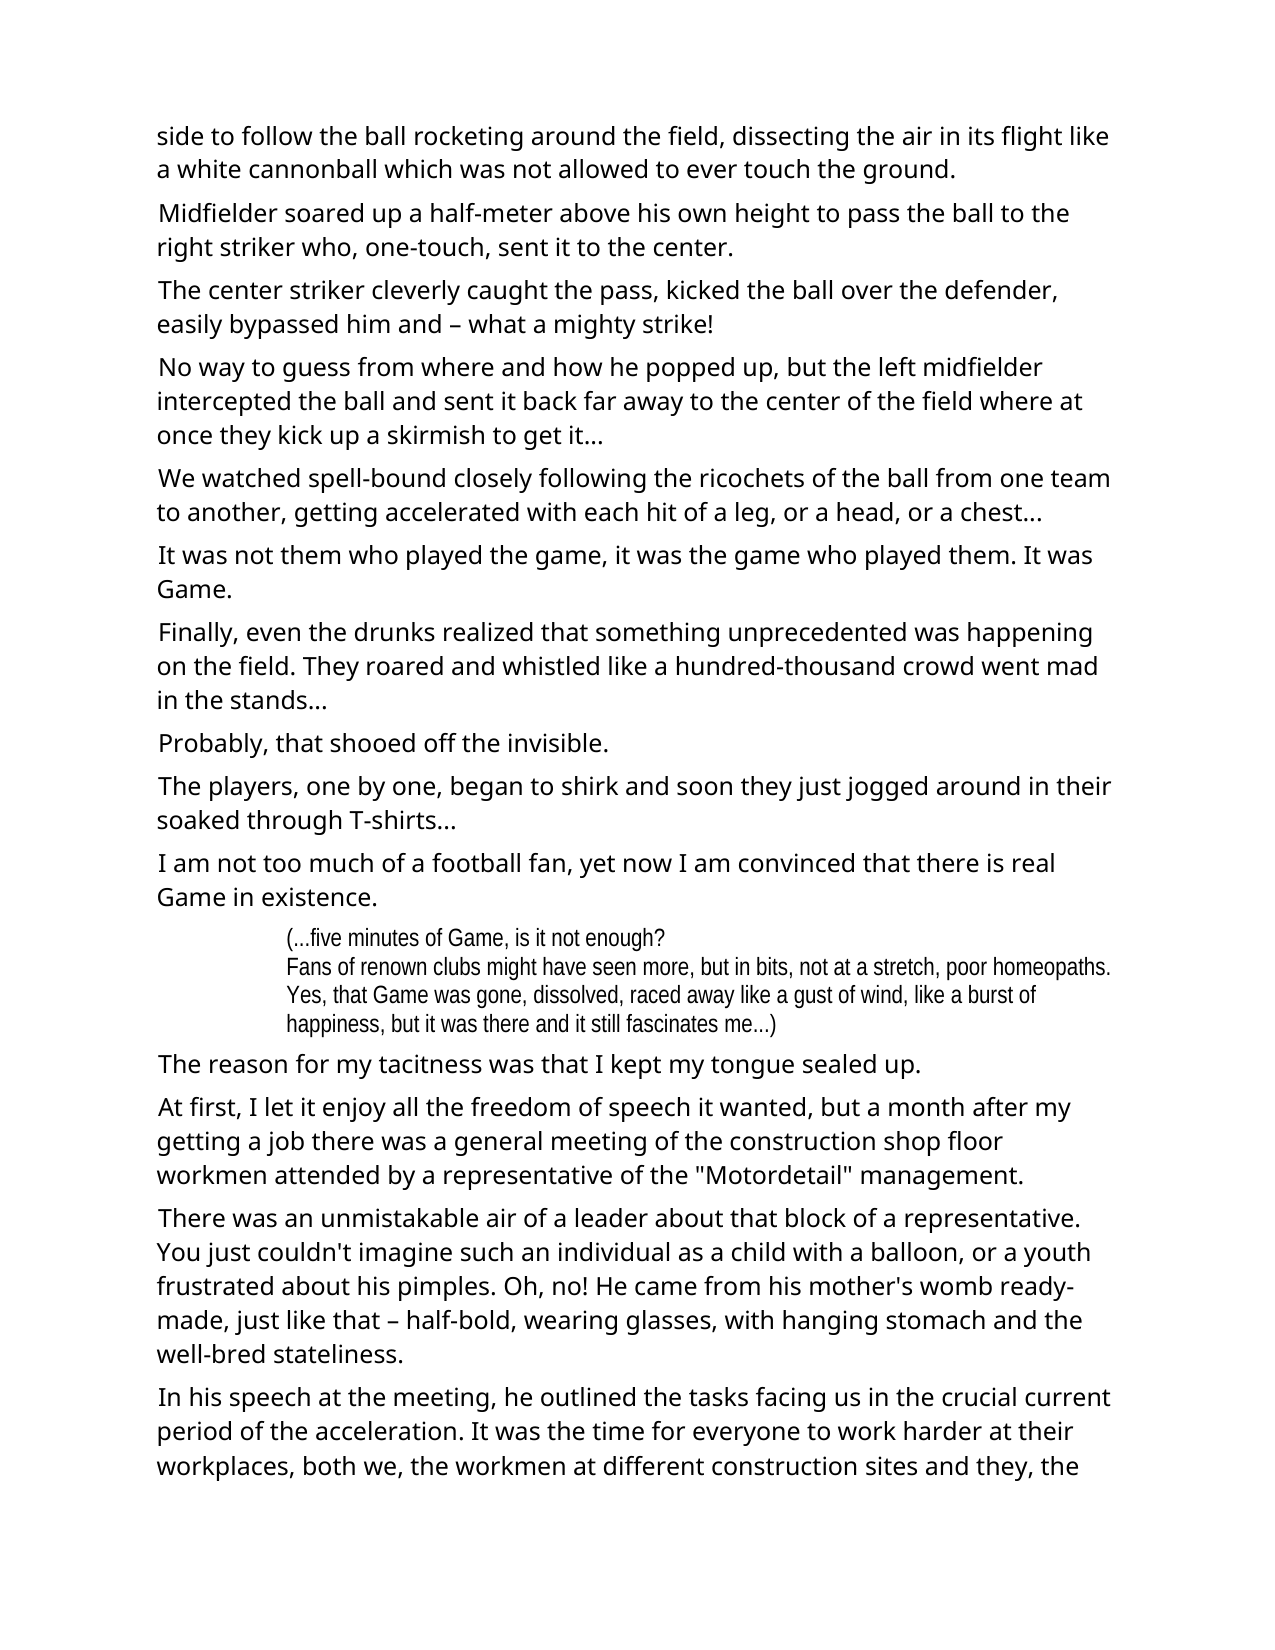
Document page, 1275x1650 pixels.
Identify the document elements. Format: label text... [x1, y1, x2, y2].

text The players, one by one, began to shirk and soon they just jogged around in their soaked through T-shirts... [156, 769, 1118, 837]
text It was not them who played the game, it was the game who played them. It was Game. [156, 538, 1118, 606]
list Fans of renown clubs might have seen more, but in bits, not at a stretch, poor homeopaths. [286, 952, 1118, 980]
list Yes, that Game was gone, dissolved, raced away like a gust of wind, like a burst of happiness, but it was there and it still fascinates me...) [286, 980, 1118, 1038]
text Midfielder soared up a half-meter above his own height to pass the ball to the right striker who, one-touch, sent it to the center. [156, 195, 1118, 263]
text In his speech at the meeting, he outlined the tasks facing us in the crucial current period of the acceleration. It was the time for everyone to work harder at their workplaces, both we, the workmen at different construction sites and they, the [156, 1380, 1118, 1482]
text Finally, even the drunks realized that something unprecedented was happening on the field. They roared and whistled like a hundred-thousand crowd went mad in the stands... [156, 615, 1118, 717]
text There was an unmistakable air of a leader about that block of a representative. You just couldn't imagine such an individual as a child with a balloon, or a youth frustrated about his pimples. Oh, no! He came from his mother's womb ready-made, just like that – half-bold, wearing glasses, with hanging stomach and the well-bred stateliness. [156, 1201, 1118, 1371]
text The center striker cleverly caught the pass, kicked the ball over the defender, easily bypassed him and – what a mighty strike! [156, 272, 1118, 340]
text No way to guess from where and how he popped up, but the left midfielder intercepted the ball and sent it back far away to the center of the field where at once they kick up a skirmish to get it... [156, 349, 1118, 452]
text side to follow the ball rocketing around the field, dissecting the air in its flight like a white cannonball which was not allowed to ever touch the ground. [156, 118, 1118, 186]
text The reason for my tacitness was that I kept my tongue sealed up. [156, 1047, 1118, 1081]
text Probably, that shooed off the invisible. [156, 726, 1118, 760]
text At first, I let it enjoy all the freedom of speech it wanted, but a month after my getting a job there was a general meeting of the construction shop floor workmen attended by a representative of the "Motordetail" management. [156, 1089, 1118, 1192]
text I am not too much of a football fan, yet now I am convinced that there is real Game in existence. [156, 846, 1118, 914]
list (...five minutes of Game, is it not enough? [286, 923, 1118, 952]
text We watched spell-bound closely following the ricochets of the ball from one team to another, getting accelerated with each hit of a leg, or a head, or a chest... [156, 461, 1118, 529]
